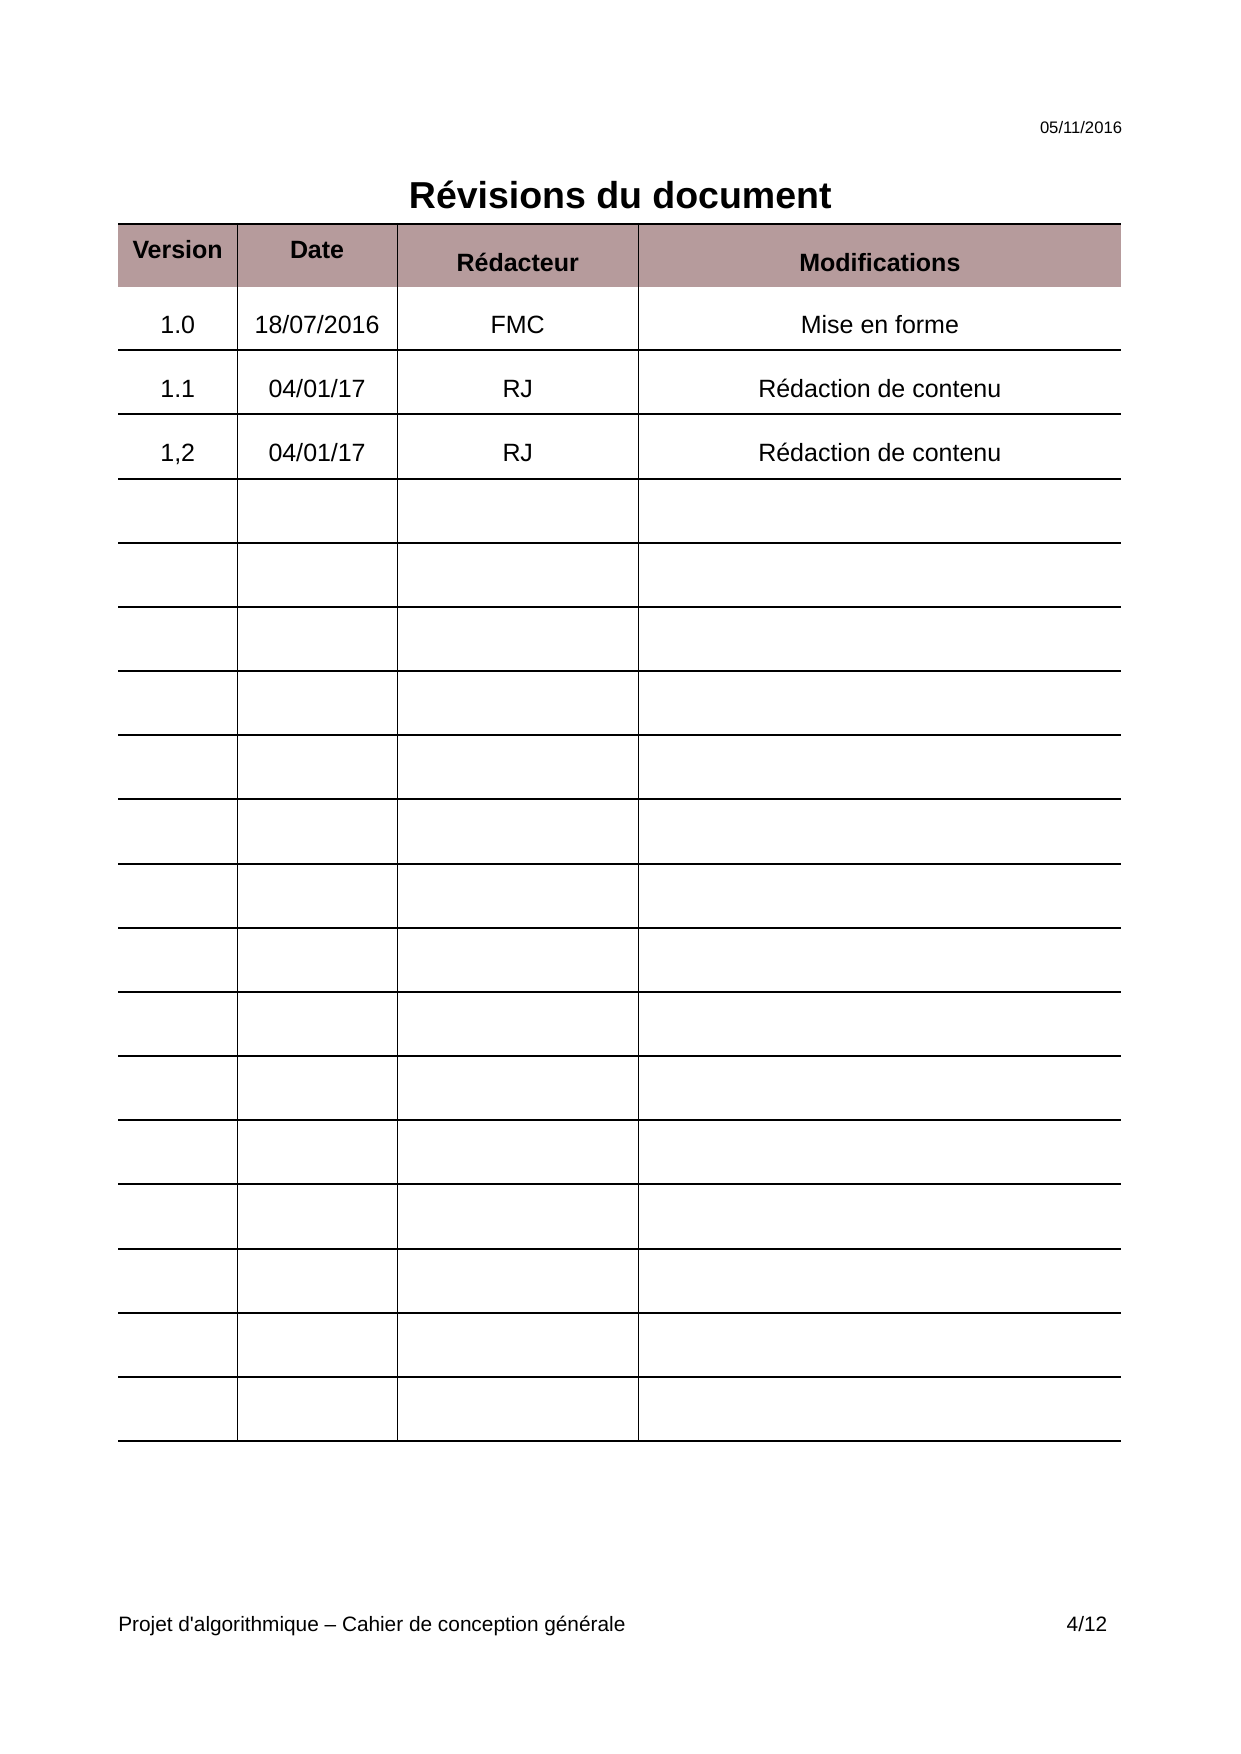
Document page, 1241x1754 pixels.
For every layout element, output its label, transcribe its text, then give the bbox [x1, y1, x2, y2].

table_cell [639, 1250, 1121, 1312]
table_cell 1.1 [118, 351, 237, 413]
table_cell [398, 865, 638, 927]
table_header Rédacteur [398, 225, 638, 287]
table_cell [398, 1378, 638, 1440]
table_cell [238, 736, 397, 798]
table_cell [118, 1250, 237, 1312]
table_cell [118, 480, 237, 542]
table_cell [118, 608, 237, 670]
table_cell [639, 865, 1121, 927]
table_cell [398, 608, 638, 670]
table_cell [238, 1378, 397, 1440]
table_cell [639, 736, 1121, 798]
table_cell [118, 929, 237, 991]
table_cell [398, 1250, 638, 1312]
table_cell [398, 544, 638, 606]
table_cell RJ [398, 415, 638, 477]
table_cell [118, 865, 237, 927]
table_cell [639, 1057, 1121, 1119]
table_cell 1.0 [118, 287, 237, 349]
table_cell [639, 1185, 1121, 1247]
table_cell [639, 544, 1121, 606]
table_cell [238, 1121, 397, 1183]
table_cell [398, 480, 638, 542]
table_cell [639, 1314, 1121, 1376]
table_cell [238, 544, 397, 606]
table_cell 18/07/2016 [238, 287, 397, 349]
table_cell [238, 800, 397, 862]
table_cell [398, 1314, 638, 1376]
table_cell [118, 1057, 237, 1119]
table_cell [639, 993, 1121, 1055]
table_cell [238, 1185, 397, 1247]
table_cell [238, 608, 397, 670]
table_header Version [118, 225, 237, 287]
table_cell [238, 993, 397, 1055]
table_cell [238, 1057, 397, 1119]
table_cell [639, 800, 1121, 862]
table_cell [118, 1121, 237, 1183]
table_header Date [238, 225, 397, 287]
table_cell Rédaction de contenu [639, 415, 1121, 477]
table_cell [639, 929, 1121, 991]
table_cell [398, 1185, 638, 1247]
table_cell [398, 993, 638, 1055]
table_cell 1,2 [118, 415, 237, 477]
table_cell [639, 672, 1121, 734]
table_cell Mise en forme [639, 287, 1121, 349]
table_cell [118, 1185, 237, 1247]
table_cell 04/01/17 [238, 415, 397, 477]
table_cell [238, 1314, 397, 1376]
table_cell [398, 736, 638, 798]
table_cell [639, 1378, 1121, 1440]
table_cell FMC [398, 287, 638, 349]
table_cell [118, 672, 237, 734]
table_cell [238, 865, 397, 927]
table_cell [238, 929, 397, 991]
table_cell 04/01/17 [238, 351, 397, 413]
table_cell [398, 929, 638, 991]
table_cell [398, 672, 638, 734]
table_cell [238, 1250, 397, 1312]
table_cell [118, 544, 237, 606]
table_cell [639, 480, 1121, 542]
table_cell [118, 1378, 237, 1440]
table_cell [118, 800, 237, 862]
text Révisions du document [118, 173, 1122, 216]
table_cell [398, 1121, 638, 1183]
table_cell [639, 1121, 1121, 1183]
table_cell [238, 672, 397, 734]
table_cell [118, 993, 237, 1055]
table_cell [639, 608, 1121, 670]
table_cell [398, 800, 638, 862]
table_cell RJ [398, 351, 638, 413]
table_cell [118, 736, 237, 798]
table_cell [238, 480, 397, 542]
table_cell [398, 1057, 638, 1119]
table_cell Rédaction de contenu [639, 351, 1121, 413]
table_header Modifications [639, 225, 1121, 287]
table_cell [118, 1314, 237, 1376]
